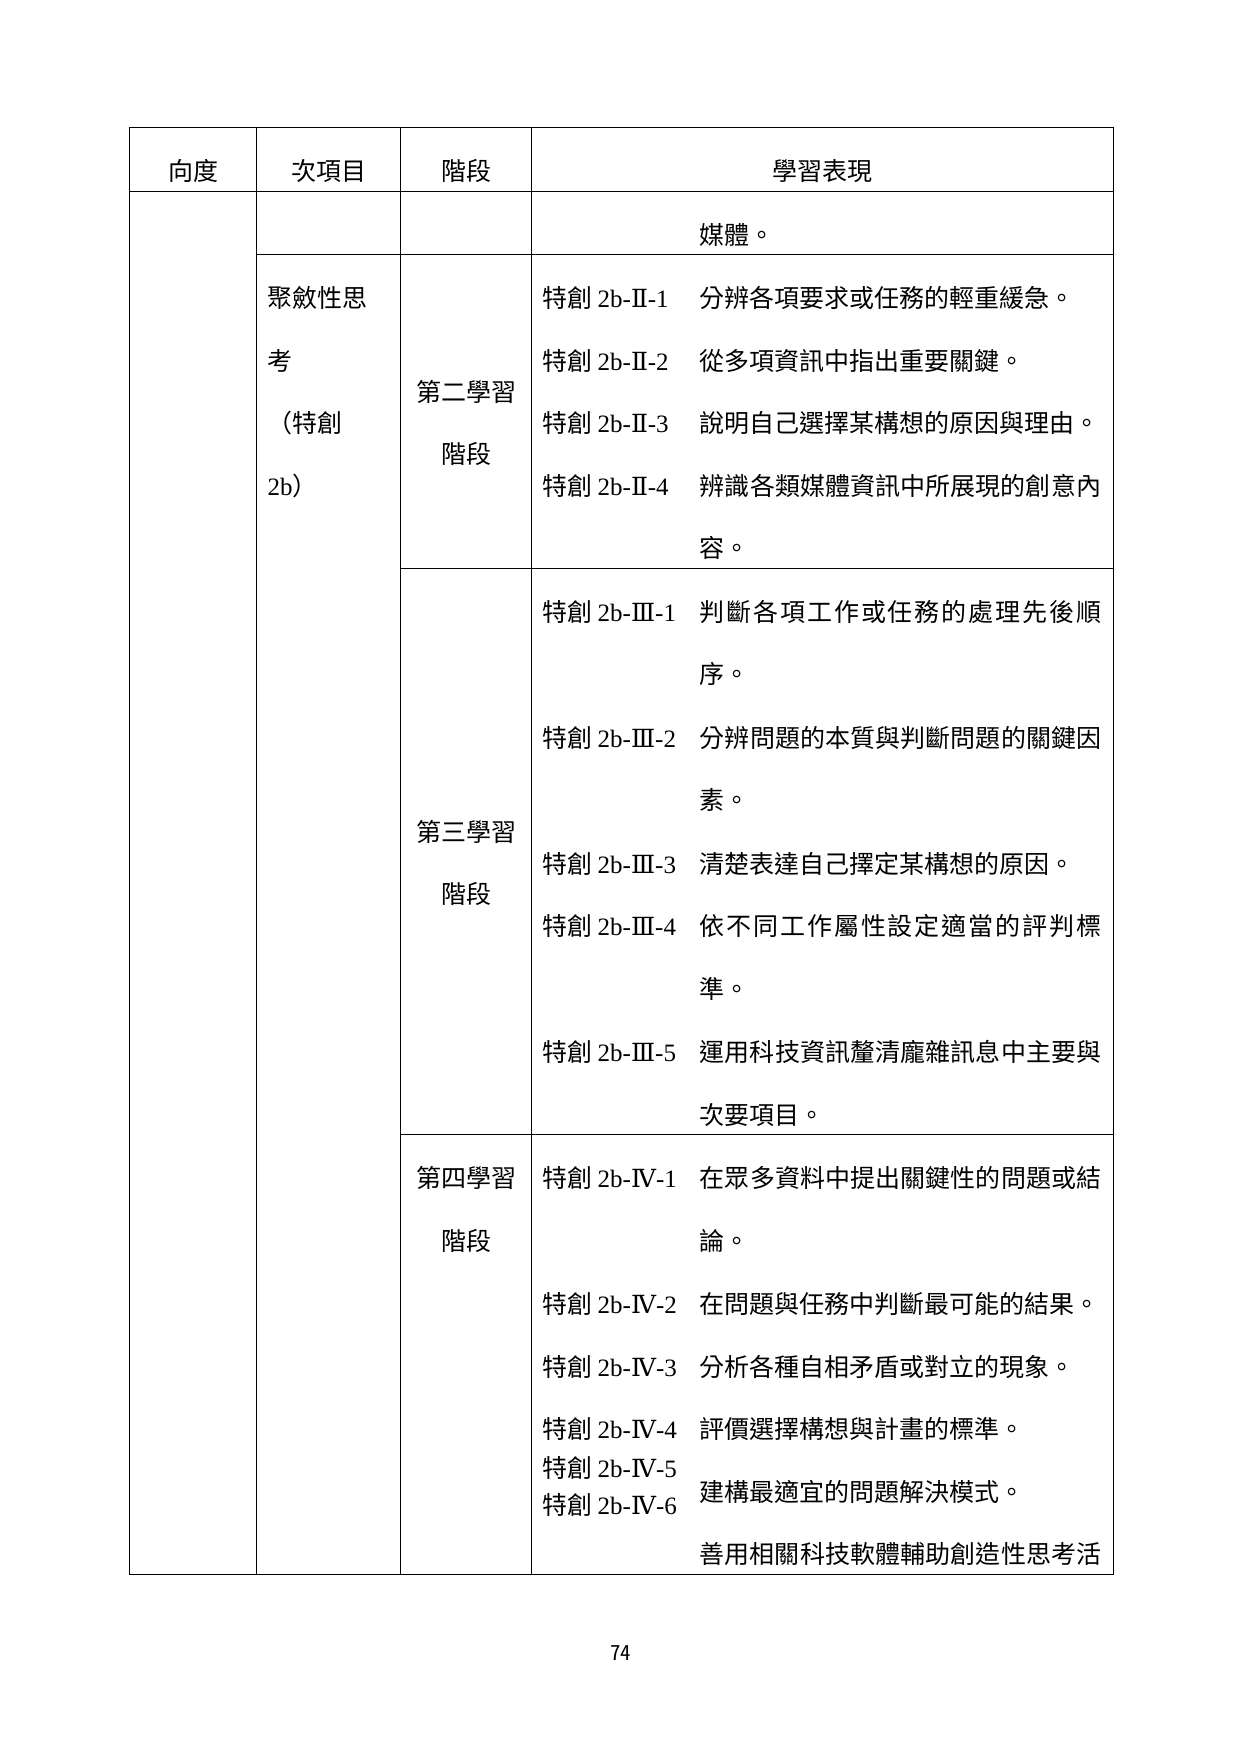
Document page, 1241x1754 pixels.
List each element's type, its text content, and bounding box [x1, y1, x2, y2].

table_cell 特創2b-Ⅲ-5 [532, 1008, 688, 1134]
table_cell 特創2b-Ⅲ-2 [532, 694, 688, 820]
table_cell 媒體。 [688, 192, 1113, 254]
table_cell 在問題與任務中判斷最可能的結果。 分析各種自相矛盾或對立的現象。 評價選擇構想與計畫的標準。 建構最適宜的問題解決模式。 善用相關科技軟體輔助創造性思考活 [688, 1260, 1113, 1574]
table_cell 特創2b-Ⅲ-3 特創2b-Ⅲ-4 [532, 820, 688, 1008]
table_cell 特創2b-Ⅲ-1 [532, 569, 688, 694]
table_cell [401, 192, 531, 254]
table_cell 在眾多資料中提出關鍵性的問題或結論。 [688, 1135, 1113, 1260]
table_cell 聚斂性思考 （特創2b） [257, 255, 400, 1574]
table_cell 特創2b-Ⅳ-1 [532, 1135, 688, 1260]
table_header 次項目 [257, 128, 400, 191]
table_cell 第二學習階段 [401, 255, 531, 568]
table_cell [257, 192, 400, 254]
table_cell 特創2b-Ⅳ-2 特創2b-Ⅳ-3 特創2b-Ⅳ-4 特創2b-Ⅳ-5 特創2b-Ⅳ-6 [532, 1260, 688, 1574]
table_cell [532, 192, 688, 254]
table_cell 分辨問題的本質與判斷問題的關鍵因素。 [688, 694, 1113, 820]
table_header 階段 [401, 128, 531, 191]
table_cell 第四學習階段 [401, 1135, 531, 1574]
table_cell 清楚表達自己擇定某構想的原因。 依不同工作屬性設定適當的評判標準。 [688, 820, 1113, 1008]
table_cell 運用科技資訊釐清龐雜訊息中主要與次要項目。 [688, 1008, 1113, 1134]
table_cell 第三學習階段 [401, 569, 531, 1134]
table_header 向度 [130, 128, 256, 191]
table_cell 特創2b-Ⅱ-1 特創2b-Ⅱ-2 特創2b-Ⅱ-3 特創2b-Ⅱ-4 [532, 255, 688, 568]
table_cell 判斷各項工作或任務的處理先後順序。 [688, 569, 1113, 694]
table_cell [130, 192, 256, 1574]
table_cell 分辨各項要求或任務的輕重緩急。 從多項資訊中指出重要關鍵。 說明自己選擇某構想的原因與理由。 辨識各類媒體資訊中所展現的創意內容。 [688, 255, 1113, 568]
table_header 學習表現 [532, 128, 1113, 191]
